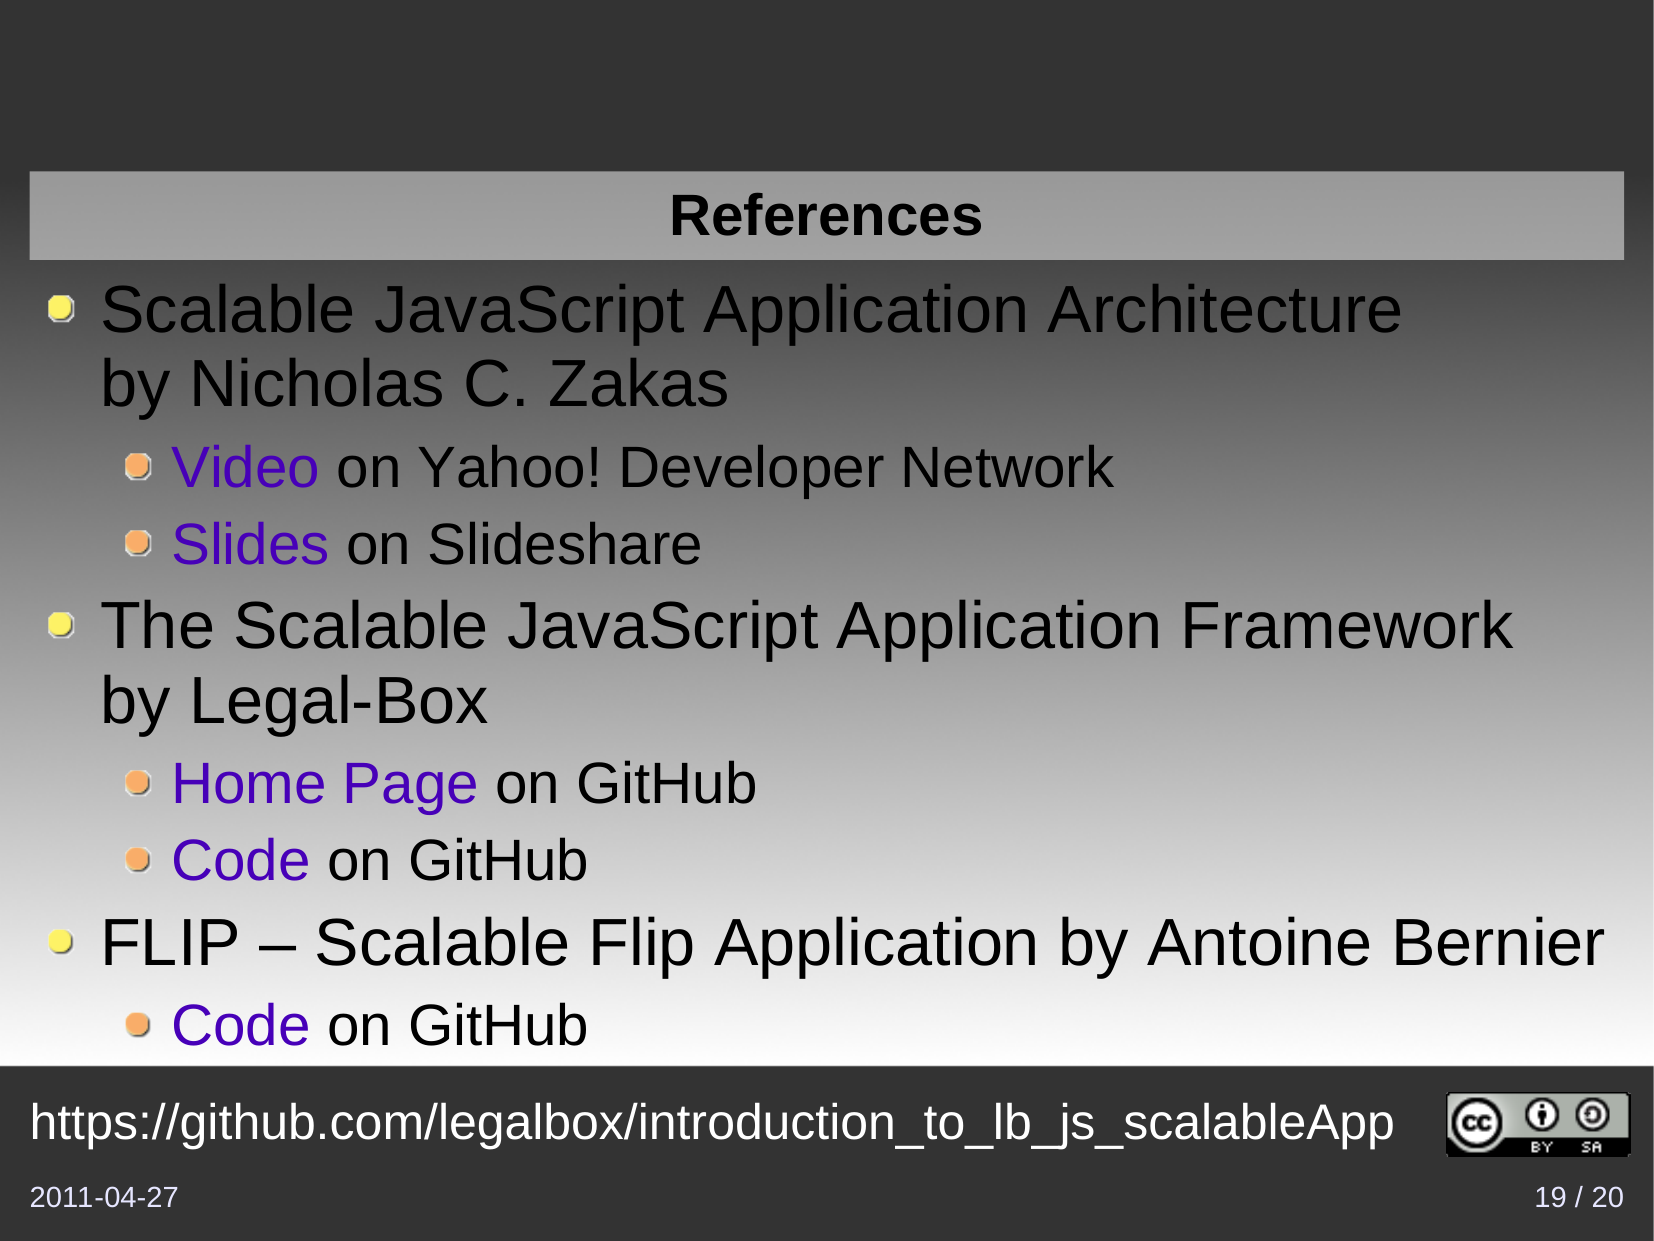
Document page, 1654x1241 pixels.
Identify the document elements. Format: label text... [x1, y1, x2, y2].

picture [0, 0, 1654, 1241]
list Scalable JavaScript Application Architecture by Nicholas C. Zakas Video on Yahoo! Developer Network Slides on Slideshare The Scalable JavaScript Application Framework by Legal-Box Home Page on GitHub Code on GitHub FLIP – Scalable Flip Application by Antoine Bernier Code on GitHub [29, 271, 1625, 1058]
title References [29, 171, 1625, 260]
text_box https://github.com/legalbox/introduction_to_lb_js_scalableApp [29, 1094, 1418, 1151]
